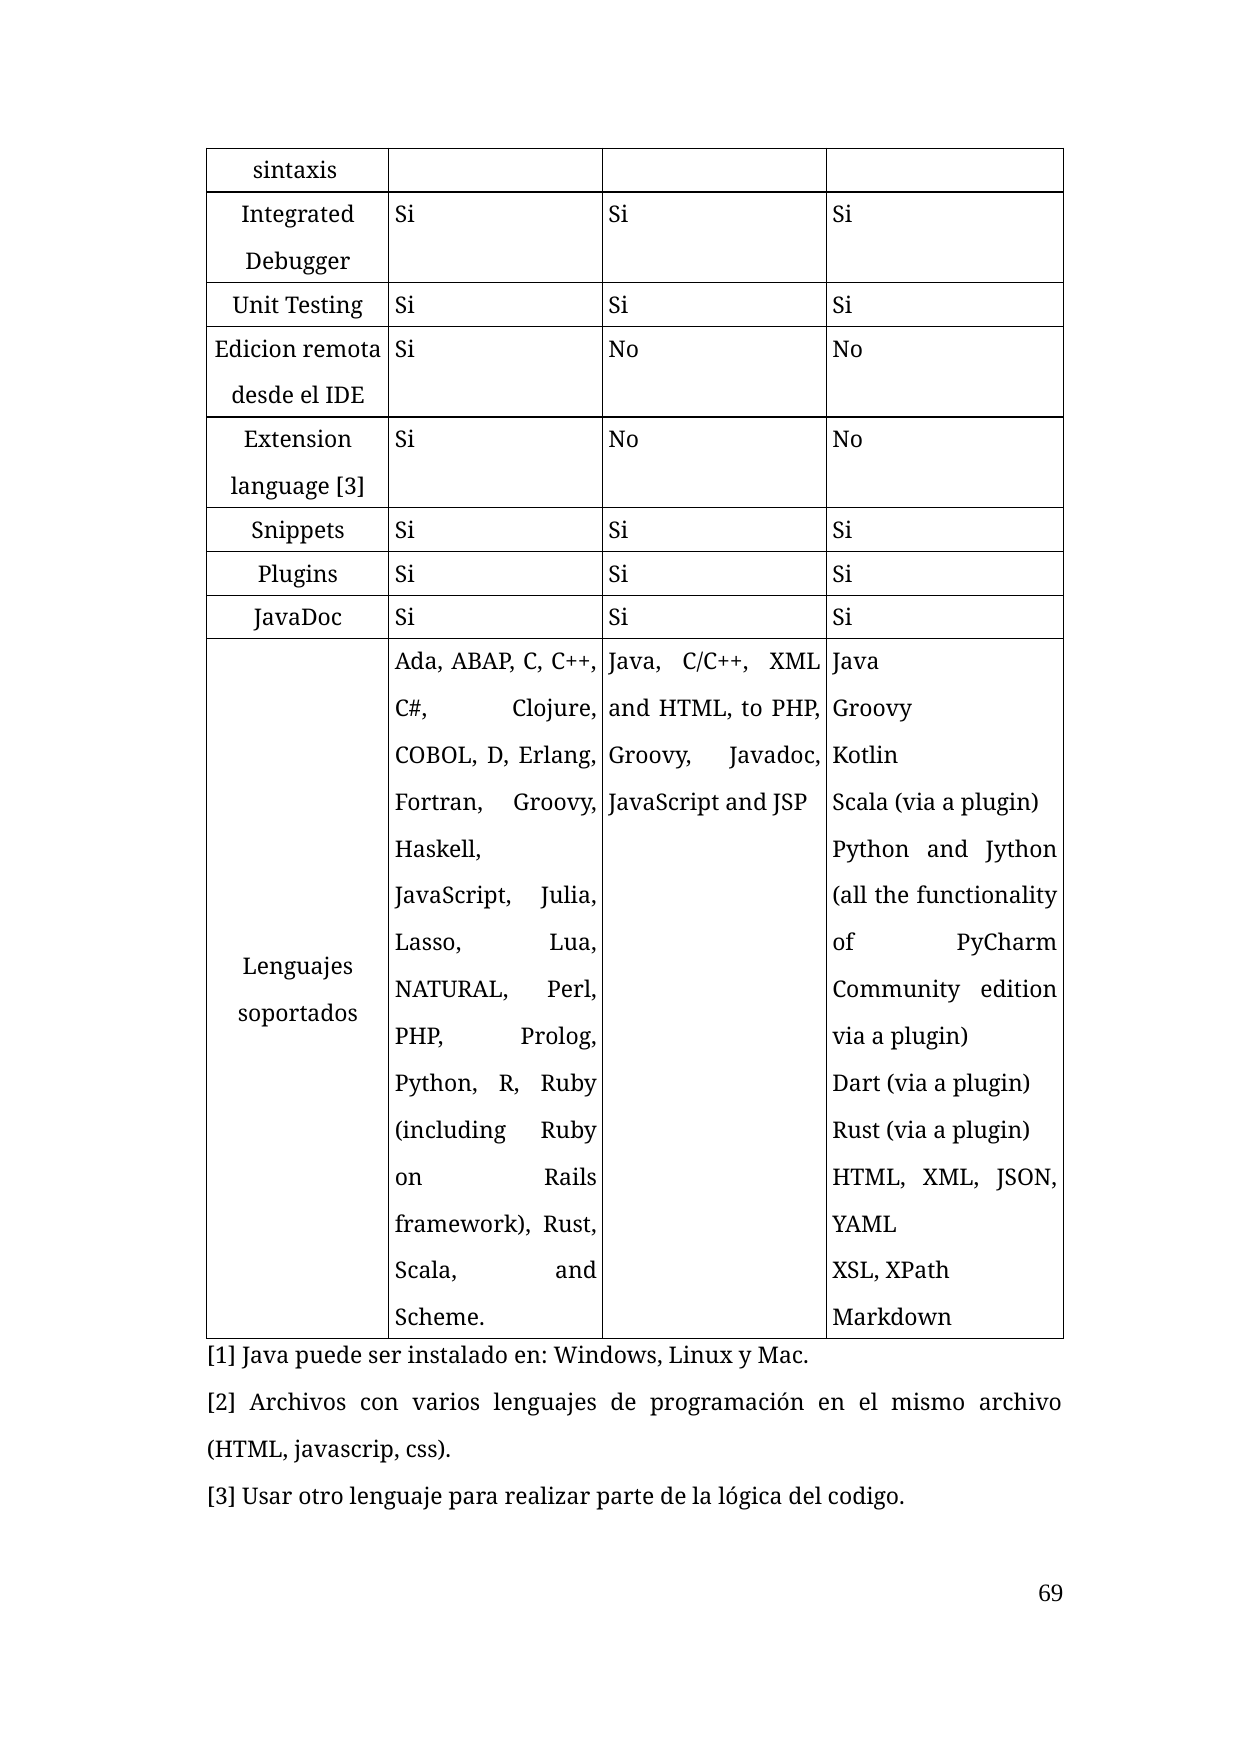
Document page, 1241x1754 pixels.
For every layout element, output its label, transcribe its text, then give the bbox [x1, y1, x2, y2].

table_cell Si [389, 193, 602, 282]
table_cell [389, 149, 602, 191]
table_cell Si [389, 552, 602, 594]
table_cell Si [603, 552, 826, 594]
table_cell No [603, 418, 826, 507]
table_cell Si [389, 596, 602, 638]
table_cell Si [389, 327, 602, 416]
table_cell Si [827, 596, 1063, 638]
table_cell No [827, 418, 1063, 507]
table_cell Si [389, 418, 602, 507]
table_cell Unit Testing [207, 283, 388, 326]
table_cell Si [827, 193, 1063, 282]
table_cell Si [603, 596, 826, 638]
table_cell Si [603, 193, 826, 282]
table_cell Integrated Debugger [207, 193, 388, 282]
table_cell Java Groovy Kotlin Scala (via a plugin) Python and Jython (all the functionality of PyCharm Community edition via a plugin) Dart (via a plugin) Rust (via a plugin) HTML, XML, JSON, YAML XSL, XPath Markdown [827, 639, 1063, 1338]
table_cell No [827, 327, 1063, 416]
table_cell Si [827, 508, 1063, 551]
table_cell Plugins [207, 552, 388, 594]
table_cell Java, C/C++, XML and HTML, to PHP, Groovy, Javadoc, JavaScript and JSP [603, 639, 826, 1338]
table_cell Si [389, 508, 602, 551]
table_cell [603, 149, 826, 191]
text [2] Archivos con varios lenguajes de programación en el mismo archivo (HTML, javascrip, css). [207, 1386, 1063, 1464]
table_cell sintaxis [207, 149, 388, 191]
table_cell Si [827, 283, 1063, 326]
table_cell Extension language [3] [207, 418, 388, 507]
text [1] Java puede ser instalado en: Windows, Linux y Mac. [207, 1339, 1063, 1371]
table_cell Si [389, 283, 602, 326]
table_cell Lenguajes soportados [207, 639, 388, 1338]
table_cell Si [827, 552, 1063, 594]
text [3] Usar otro lenguaje para realizar parte de la lógica del codigo. [207, 1480, 1063, 1511]
table_cell JavaDoc [207, 596, 388, 638]
table_cell Ada, ABAP, C, C++, C#, Clojure, COBOL, D, Erlang, Fortran, Groovy, Haskell, JavaScript, Julia, Lasso, Lua, NATURAL, Perl, PHP, Prolog, Python, R, Ruby (including Ruby on Rails framework), Rust, Scala, and Scheme. [389, 639, 602, 1338]
table_cell Si [603, 508, 826, 551]
table_cell Snippets [207, 508, 388, 551]
table_cell Edicion remota desde el IDE [207, 327, 388, 416]
table_cell No [603, 327, 826, 416]
table_cell [827, 149, 1063, 191]
table_cell Si [603, 283, 826, 326]
